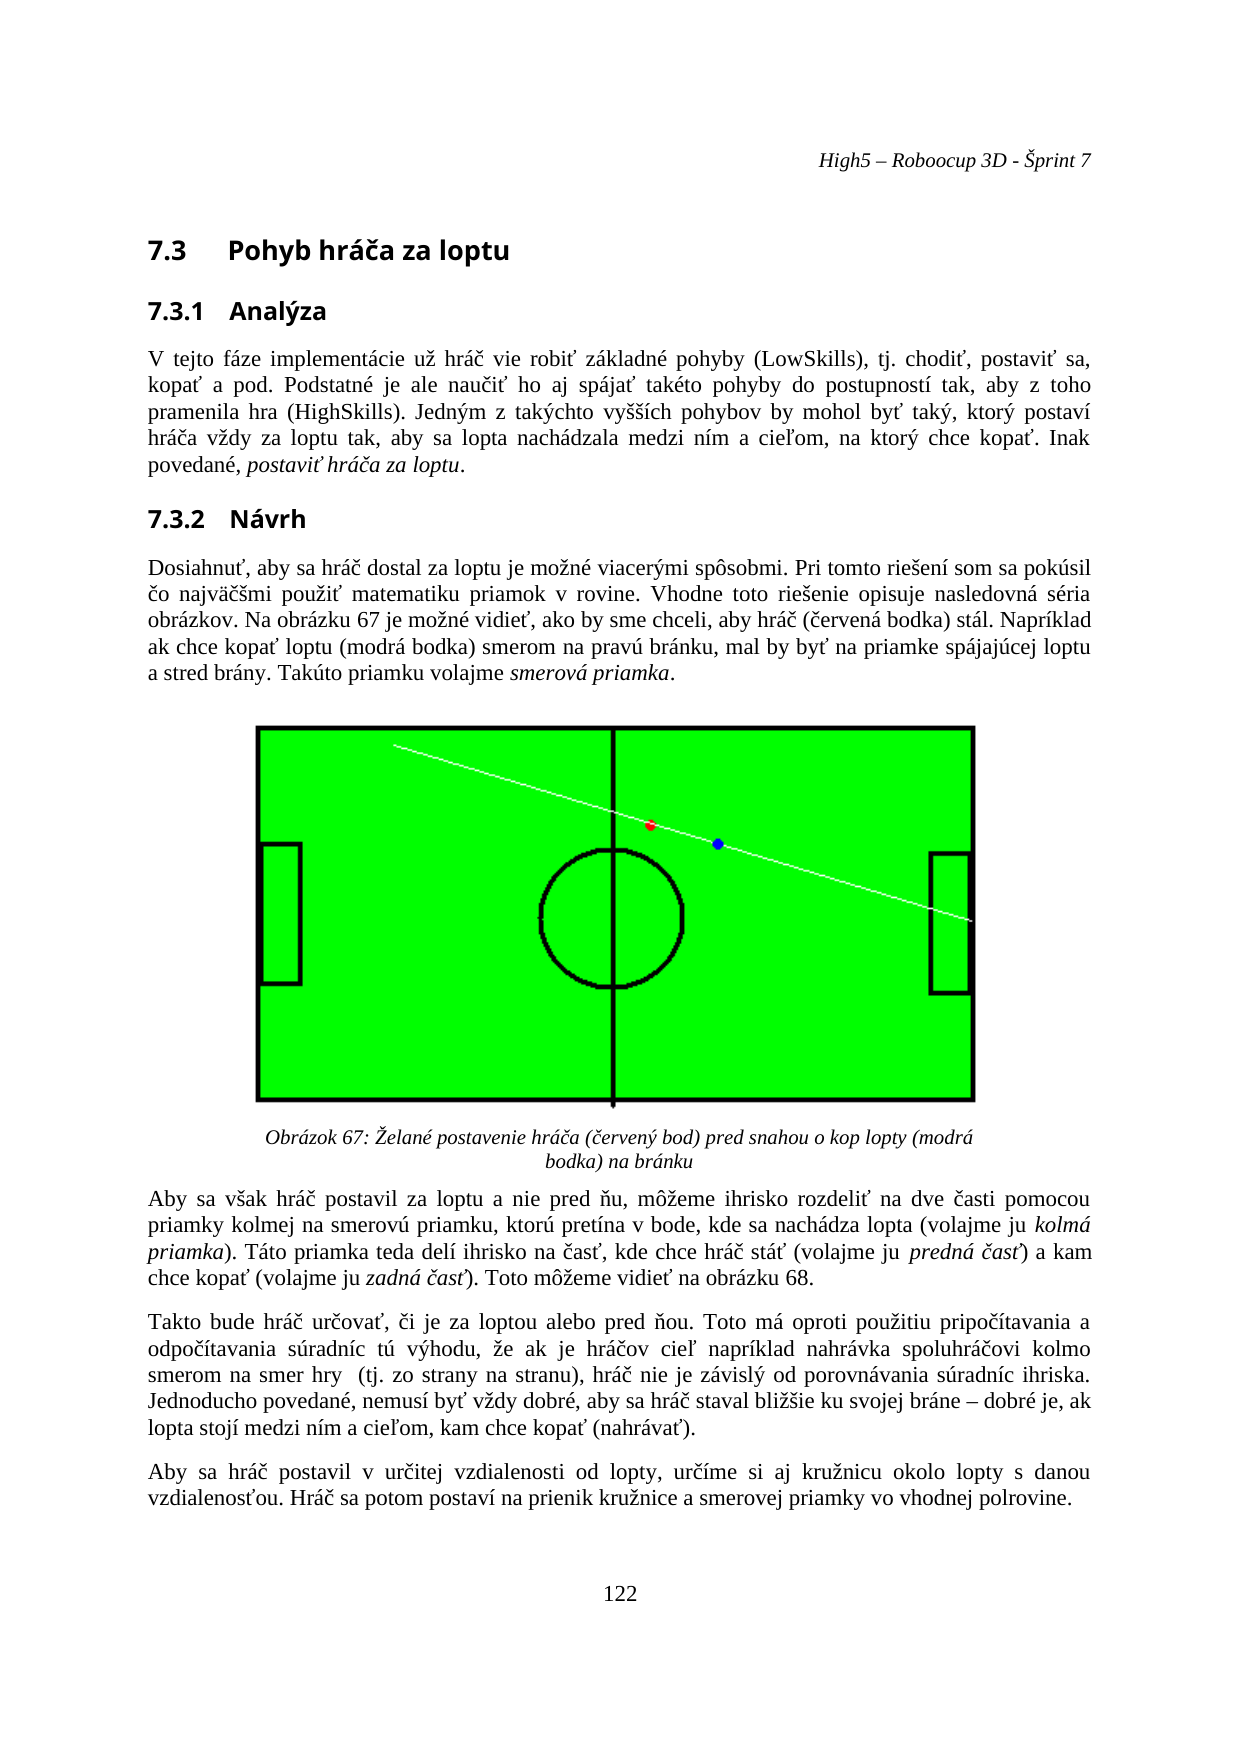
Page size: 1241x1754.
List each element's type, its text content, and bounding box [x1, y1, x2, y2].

text V tejto fáze implementácie už hráč vie robiť základné pohyby (LowSkills), tj. chodiť, postaviť sa, kopať a pod. Podstatné je ale naučiť ho aj spájať takéto pohyby do postupností tak, aby z toho pramenila hra (HighSkills). Jedným z takýchto vyšších pohybov by mohol byť taký, ktorý postaví hráča vždy za loptu tak, aby sa lopta nachádzala medzi ním a cieľom, na ktorý chce kopať. Inak povedané, postaviť hráča za loptu. [148, 345, 1093, 477]
picture [245, 715, 996, 1126]
subtitle Návrh [148, 502, 1093, 536]
text Obrázok 67: Želané postavenie hráča (červený bod) pred snahou o kop lopty (modrá bodka) na bránku [245, 1126, 995, 1173]
text Aby sa hráč postavil v určitej vzdialenosti od lopty, určíme si aj kružnicu okolo lopty s danou vzdialenosťou. Hráč sa potom postaví na prienik kružnice a smerovej priamky vo vhodnej polrovine. [148, 1458, 1093, 1510]
subtitle Pohyb hráča za loptu [148, 232, 1093, 268]
text Aby sa však hráč postavil za loptu a nie pred ňu, môžeme ihrisko rozdeliť na dve časti pomocou priamky kolmej na smerovú priamku, ktorú pretína v bode, kde sa nachádza lopta (volajme ju kolmá priamka). Táto priamka teda delí ihrisko na časť, kde chce hráč stáť (volajme ju predná časť) a kam chce kopať (volajme ju zadná časť). Toto môžeme vidieť na obrázku 68. [148, 703, 1093, 1291]
text Dosiahnuť, aby sa hráč dostal za loptu je možné viacerými spôsobmi. Pri tomto riešení som sa pokúsil čo najväčšmi použiť matematiku priamok v rovine. Vhodne toto riešenie opisuje nasledovná séria obrázkov. Na obrázku 67 je možné vidieť, ako by sme chceli, aby hráč (červená bodka) stál. Napríklad ak chce kopať loptu (modrá bodka) smerom na pravú bránku, mal by byť na priamke spájajúcej loptu a stred brány. Takúto priamku volajme smerová priamka. [148, 554, 1093, 686]
text Takto bude hráč určovať, či je za loptou alebo pred ňou. Toto má oproti použitiu pripočítavania a odpočítavania súradníc tú výhodu, že ak je hráčov cieľ napríklad nahrávka spoluhráčovi kolmo smerom na smer hry (tj. zo strany na stranu), hráč nie je závislý od porovnávania súradníc ihriska. Jednoducho povedané, nemusí byť vždy dobré, aby sa hráč staval bližšie ku svojej bráne – dobré je, ak lopta stojí medzi ním a cieľom, kam chce kopať (nahrávať). [148, 1308, 1093, 1440]
subtitle Analýza [148, 293, 1093, 327]
